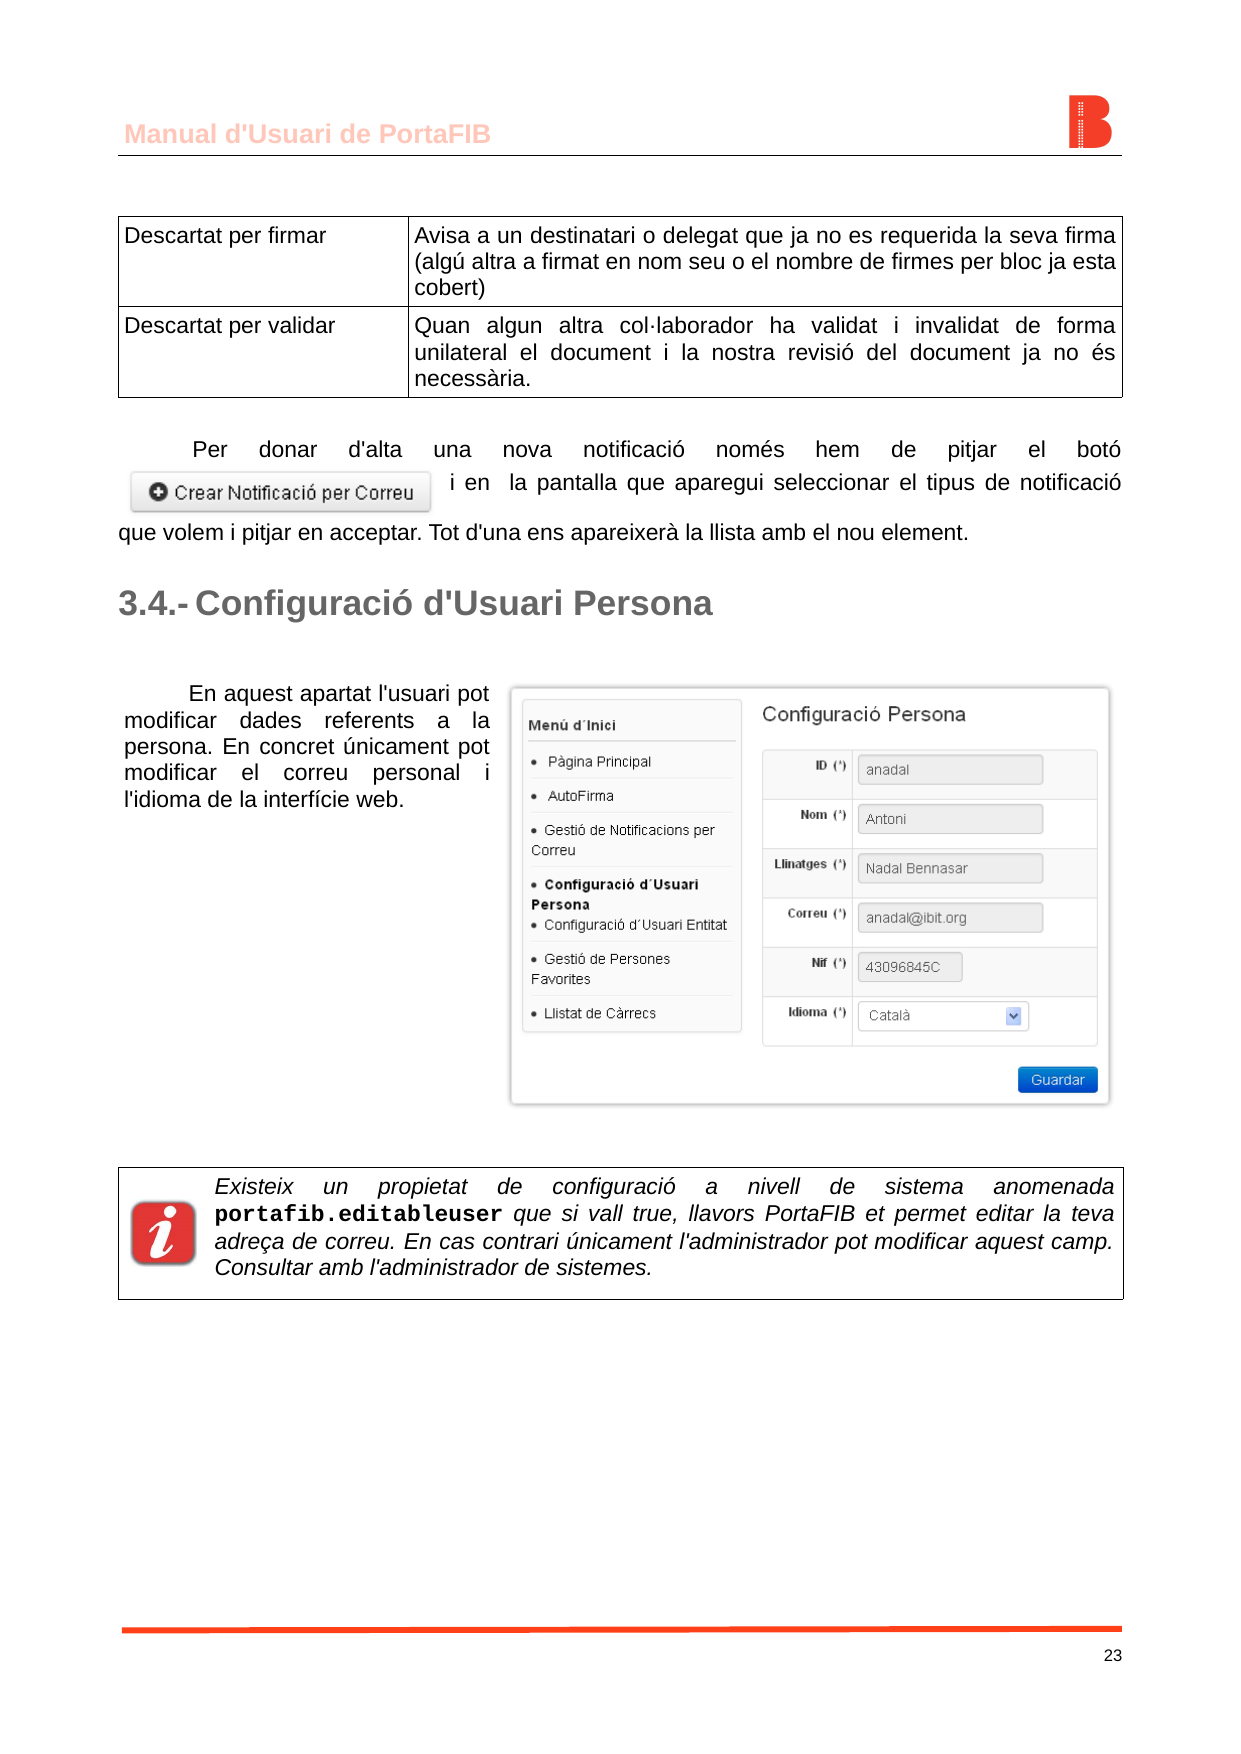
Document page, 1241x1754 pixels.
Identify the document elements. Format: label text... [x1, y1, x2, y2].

table_cell Quan algun altra col·laborador ha validat i invalidat de forma unilateral el document i la nostra revisió del document ja no és necessària. [409, 307, 1122, 397]
table_header [119, 1168, 209, 1299]
picture [118, 462, 440, 519]
table_cell Descartat per validar [119, 307, 408, 397]
picture [129, 1199, 198, 1267]
table_header Existeix un propietat de configuració a nivell de sistema anomenada portafib.editableuser que si vall true, llavors PortaFIB et permet editar la teva adreça de correu. En cas contrari únicament l'administrador pot modificar aquest camp. Consultar amb l'administrador de sistemes. [209, 1168, 1123, 1299]
table_cell Avisa a un destinatari o delegat que ja no es requerida la seva firma (algú altra a firmat en nom seu o el nombre de firmes per bloc ja esta cobert) [409, 217, 1122, 306]
picture [1063, 94, 1117, 150]
subtitle Configuració d'Usuari Persona [118, 582, 1122, 623]
table_header En aquest apartat l'usuari pot modificar dades referents a la persona. En concret únicament pot modificar el correu personal i l'idioma de la interfície web. [118, 675, 496, 1128]
table_header [496, 675, 1122, 1128]
text Per donar d'alta una nova notificació només hem de pitjar el botó i en la pantalla que aparegui seleccionar el tipus de notificació que volem i pitjar en acceptar. Tot d'una ens apareixerà la llista amb el nou element. [118, 436, 1122, 545]
table_cell Descartat per firmar [119, 217, 408, 306]
picture [501, 680, 1117, 1118]
